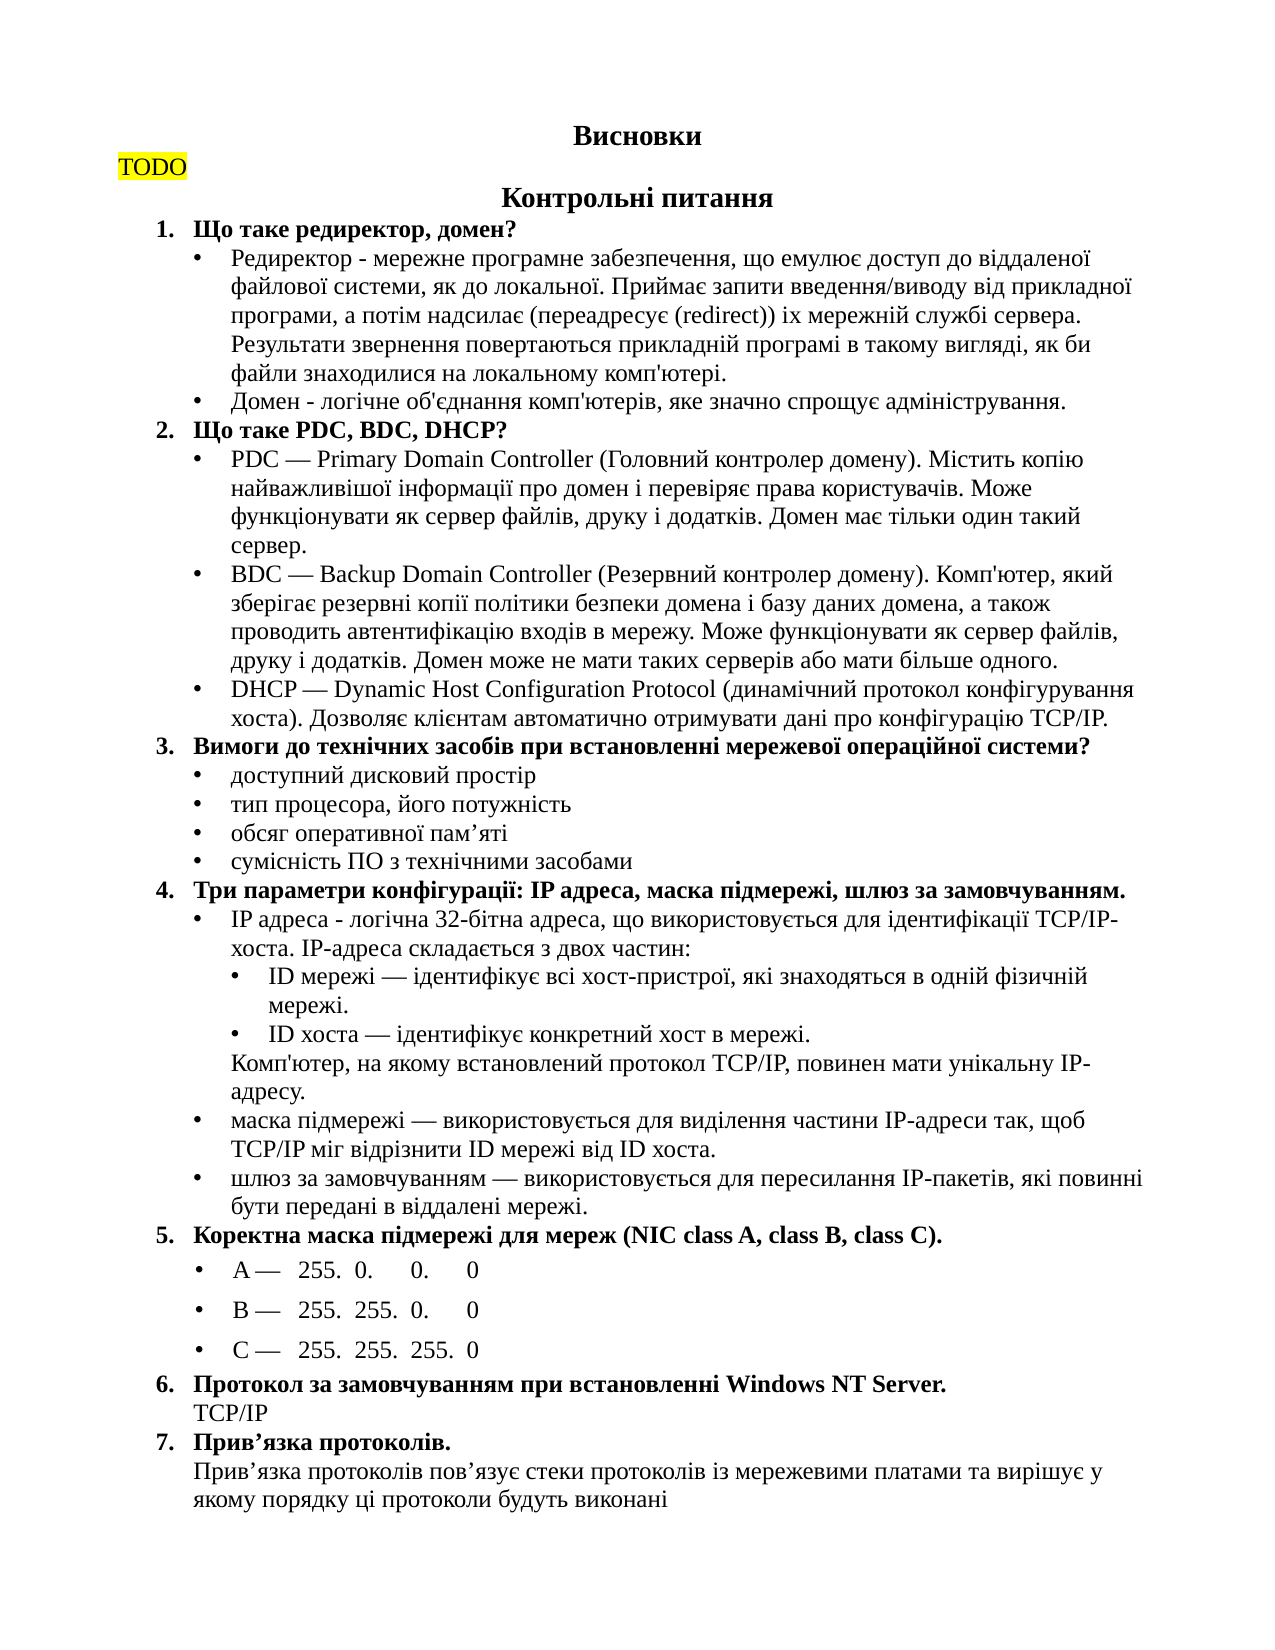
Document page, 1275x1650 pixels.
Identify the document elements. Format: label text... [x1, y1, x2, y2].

list сумісність ПО з технічними засобами [193, 846, 1157, 875]
text Контрольні питання [118, 180, 1157, 214]
list тип процесора, його потужність [193, 789, 1157, 818]
list Домен - логічне об'єднання комп'ютерів, яке значно спрощує адміністрування. [193, 386, 1157, 415]
list Що таке редиректор, домен? [156, 214, 1157, 243]
table_cell 255. [292, 1289, 348, 1329]
list Що таке PDC, BDC, DHCP? [156, 415, 1157, 444]
text TODO [118, 152, 1157, 180]
text Висновки [118, 118, 1157, 152]
list Редиректор - мережне програмне забезпечення, що емулює доступ до віддаленої файлової системи, як до локальної. Приймає запити введення/виводу від прикладної програми, а потім надсилає (переадресує (redirect)) іх мережній службі сервера. Результати звернення повертаються прикладній програмі в такому вигляді, як би файли знаходилися на локальному комп'ютері. [193, 243, 1157, 386]
list Коректна маска підмережі для мереж (NIC class A, class B, class C). [156, 1220, 1157, 1249]
list TCP/IP [156, 1398, 1157, 1427]
list доступний дисковий простір [193, 760, 1157, 789]
table_header 0. [405, 1249, 461, 1289]
list маска підмережі — використовується для виділення частини IP-адреси так, щоб TCP/IP міг відрізнити ID мережі від ID хоста. [193, 1105, 1157, 1163]
list Комп'ютер, на якому встановлений протокол TCP/IP, повинен мати унікальну IP-адресу. [193, 1048, 1157, 1105]
table_cell 0 [461, 1329, 479, 1369]
list шлюз за замовчуванням — використовується для пересилання IP-пакетів, які повинні бути передані в віддалені мережі. [193, 1163, 1157, 1220]
list Вимоги до технічних засобів при встановленні мережевої операційної системи? [156, 731, 1157, 760]
table_cell 255. [349, 1289, 404, 1329]
table_cell C — [189, 1329, 292, 1369]
list ID хоста — ідентифікує конкретний хост в мережі. [231, 1019, 1157, 1048]
list PDC — Primary Domain Controller (Головний контролер домену). Містить копію найважливішої інформації про домен і перевіряє права користувачів. Може функціонувати як сервер файлів, друку і додатків. Домен має тільки один такий сервер. [193, 444, 1157, 559]
table_header 0. [349, 1249, 404, 1289]
list DHCP — Dynamic Host Configuration Protocol (динамічний протокол конфігурування хоста). Дозволяє клієнтам автоматично отримувати дані про конфігурацію TCP/IP. [193, 674, 1157, 731]
list Протокол за замовчуванням при встановленні Windows NT Server. [156, 1369, 1157, 1398]
table_header 255. [292, 1249, 348, 1289]
list ID мережі — ідентифікує всі хост-пристрої, які знаходяться в одній фізичній мережі. [231, 961, 1157, 1019]
table_cell 0 [461, 1289, 479, 1329]
table_cell 0. [405, 1289, 461, 1329]
list Три параметри конфігурації: IP адреса, маска підмережі, шлюз за замовчуванням. [156, 875, 1157, 904]
table_header A — [189, 1249, 292, 1289]
table_header 0 [461, 1249, 479, 1289]
table_cell 255. [349, 1329, 404, 1369]
table_cell B — [189, 1289, 292, 1329]
table_cell 255. [405, 1329, 461, 1369]
list Прив’язка протоколів пов’язує стеки протоколів із мережевими платами та вирішує у якому порядку ці протоколи будуть виконані [156, 1456, 1157, 1513]
list Прив’язка протоколів. [156, 1427, 1157, 1456]
list обсяг оперативної пам’яті [193, 818, 1157, 846]
table_cell 255. [292, 1329, 348, 1369]
list IP адреса - логічна 32-бітна адреса, що використовується для ідентифікації TCP/IP-хоста. IP-адреса складається з двох частин: [193, 904, 1157, 961]
list BDC — Backup Domain Controller (Резервний контролер домену). Комп'ютер, який зберігає резервні копії політики безпеки домена і базу даних домена, а також проводить автентифікацію входів в мережу. Може функціонувати як сервер файлів, друку і додатків. Домен може не мати таких серверів або мати більше одного. [193, 559, 1157, 674]
